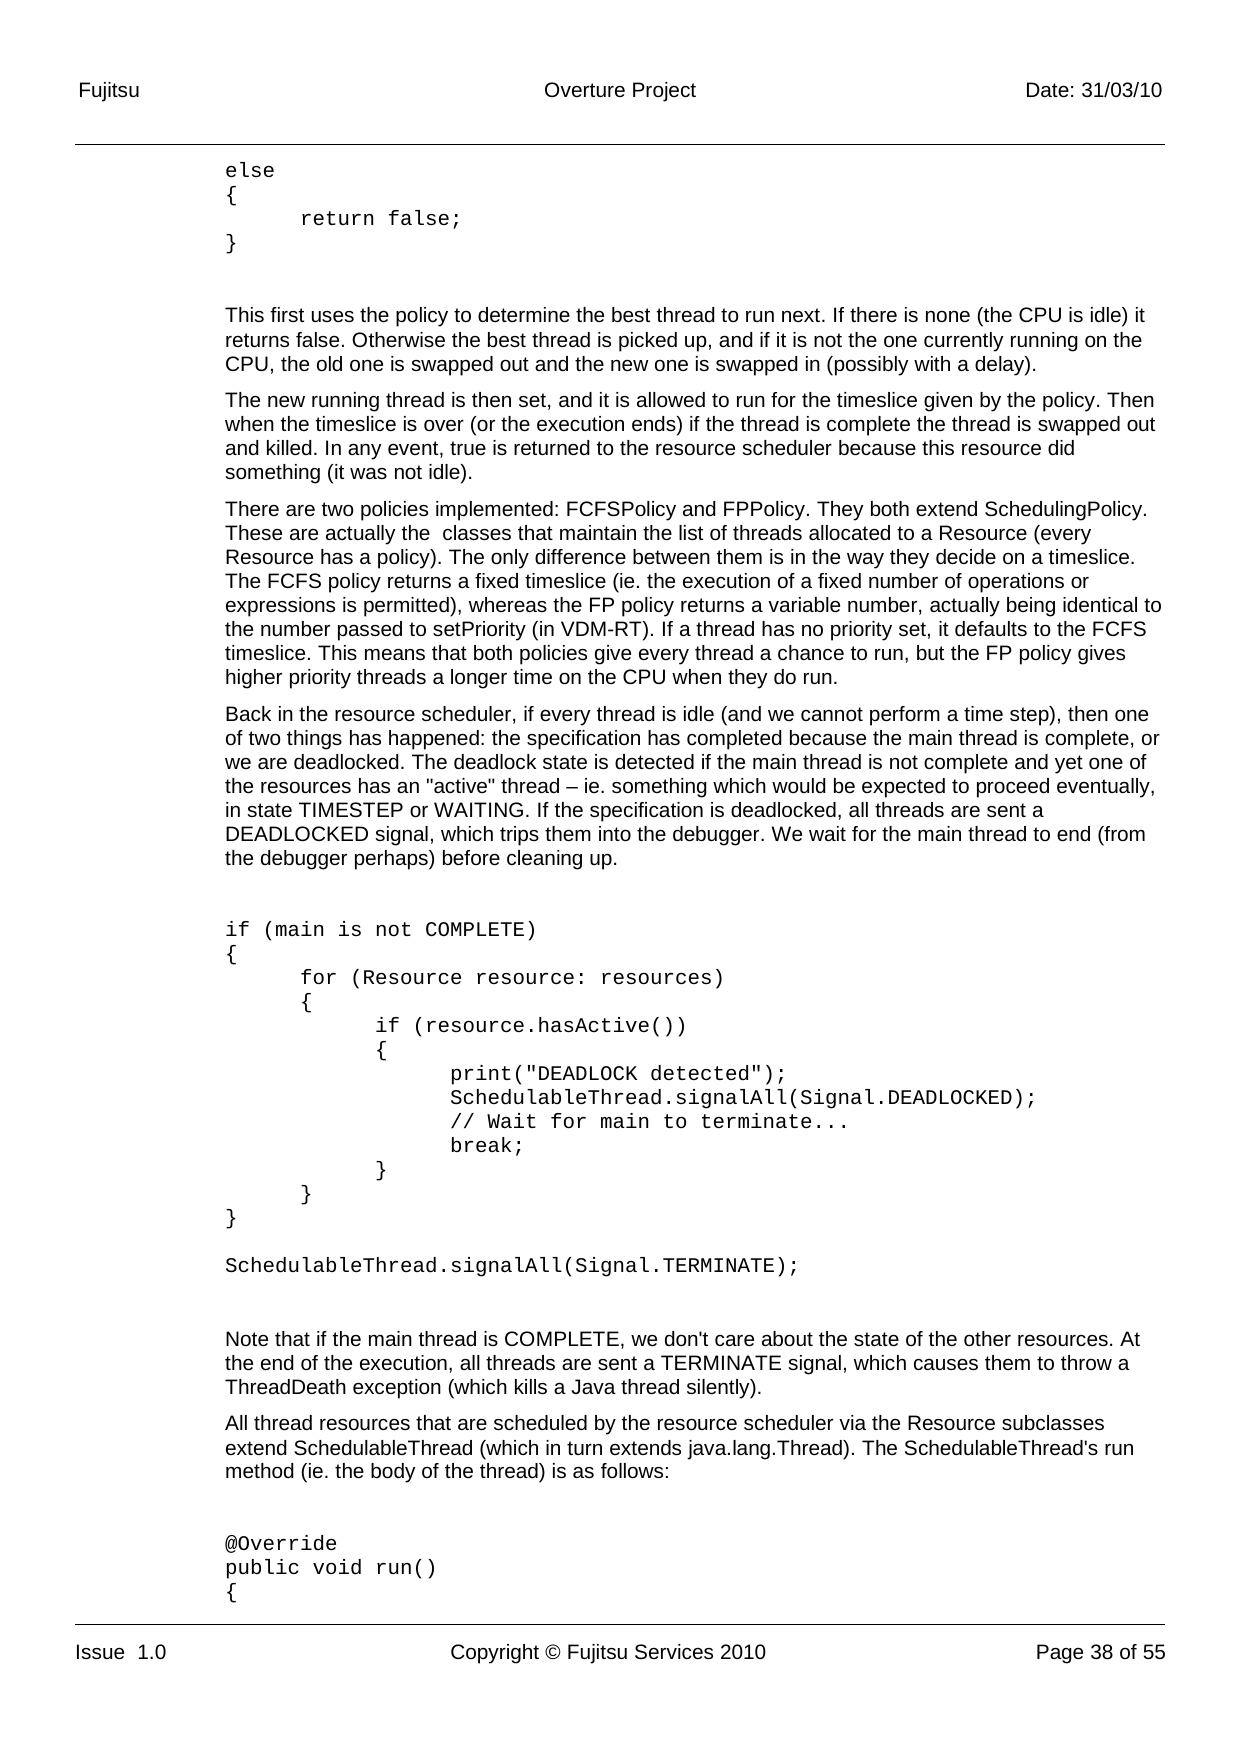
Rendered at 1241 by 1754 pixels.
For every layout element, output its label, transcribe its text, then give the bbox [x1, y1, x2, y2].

text public void run() [225, 1557, 1165, 1581]
text } [225, 1159, 1165, 1183]
text if (main is not COMPLETE) [225, 919, 1165, 943]
text { [225, 943, 1165, 967]
text There are two policies implemented: FCFSPolicy and FPPolicy. They both extend SchedulingPolicy. These are actually the classes that maintain the list of threads allocated to a Resource (every Resource has a policy). The only difference between them is in the way they decide on a timeslice. The FCFS policy returns a fixed timeslice (ie. the execution of a fixed number of operations or expressions is permitted), whereas the FP policy returns a variable number, actually being identical to the number passed to setPriority (in VDM-RT). If a thread has no priority set, it defaults to the FCFS timeslice. This means that both policies give every thread a chance to run, but the FP policy gives higher priority threads a longer time on the CPU when they do run. [225, 497, 1165, 689]
text print("DEADLOCK detected"); [225, 1063, 1165, 1087]
text } [225, 1183, 1165, 1207]
text break; [225, 1135, 1165, 1159]
text } [225, 232, 1165, 256]
text { [225, 1039, 1165, 1063]
text SchedulableThread.signalAll(Signal.DEADLOCKED); [225, 1087, 1165, 1111]
text else [225, 160, 1165, 184]
text { [225, 1581, 1165, 1604]
text The new running thread is then set, and it is allowed to run for the timeslice given by the policy. Then when the timeslice is over (or the execution ends) if the thread is complete the thread is swapped out and killed. In any event, true is returned to the resource scheduler because this resource did something (it was not idle). [225, 388, 1165, 484]
text SchedulableThread.signalAll(Signal.TERMINATE); [225, 1255, 1165, 1279]
text Back in the resource scheduler, if every thread is idle (and we cannot perform a time step), then one of two things has happened: the specification has completed because the main thread is complete, or we are deadlocked. The deadlock state is detected if the main thread is not complete and yet one of the resources has an "active" thread – ie. something which would be expected to proceed eventually, in state TIMESTEP or WAITING. If the specification is deadlocked, all threads are sent a DEADLOCKED signal, which trips them into the debugger. We wait for the main thread to end (from the debugger perhaps) before cleaning up. [225, 702, 1165, 870]
text @Override [225, 1533, 1165, 1557]
text This first uses the policy to determine the best thread to run next. If there is none (the CPU is idle) it returns false. Otherwise the best thread is picked up, and if it is not the one currently running on the CPU, the old one is swapped out and the new one is swapped in (possibly with a delay). [225, 303, 1165, 376]
text return false; [225, 208, 1165, 232]
text Note that if the main thread is COMPLETE, we don't care about the state of the other resources. At the end of the execution, all threads are sent a TERMINATE signal, which causes them to throw a ThreadDeath exception (which kills a Java thread silently). [225, 1327, 1165, 1399]
text for (Resource resource: resources) [225, 967, 1165, 991]
text } [225, 1207, 1165, 1231]
text { [225, 184, 1165, 208]
text if (resource.hasActive()) [225, 1015, 1165, 1039]
text // Wait for main to terminate... [225, 1111, 1165, 1135]
text All thread resources that are scheduled by the resource scheduler via the Resource subclasses extend SchedulableThread (which in turn extends java.lang.Thread). The SchedulableThread's run method (ie. the body of the thread) is as follows: [225, 1411, 1165, 1483]
text { [225, 991, 1165, 1015]
